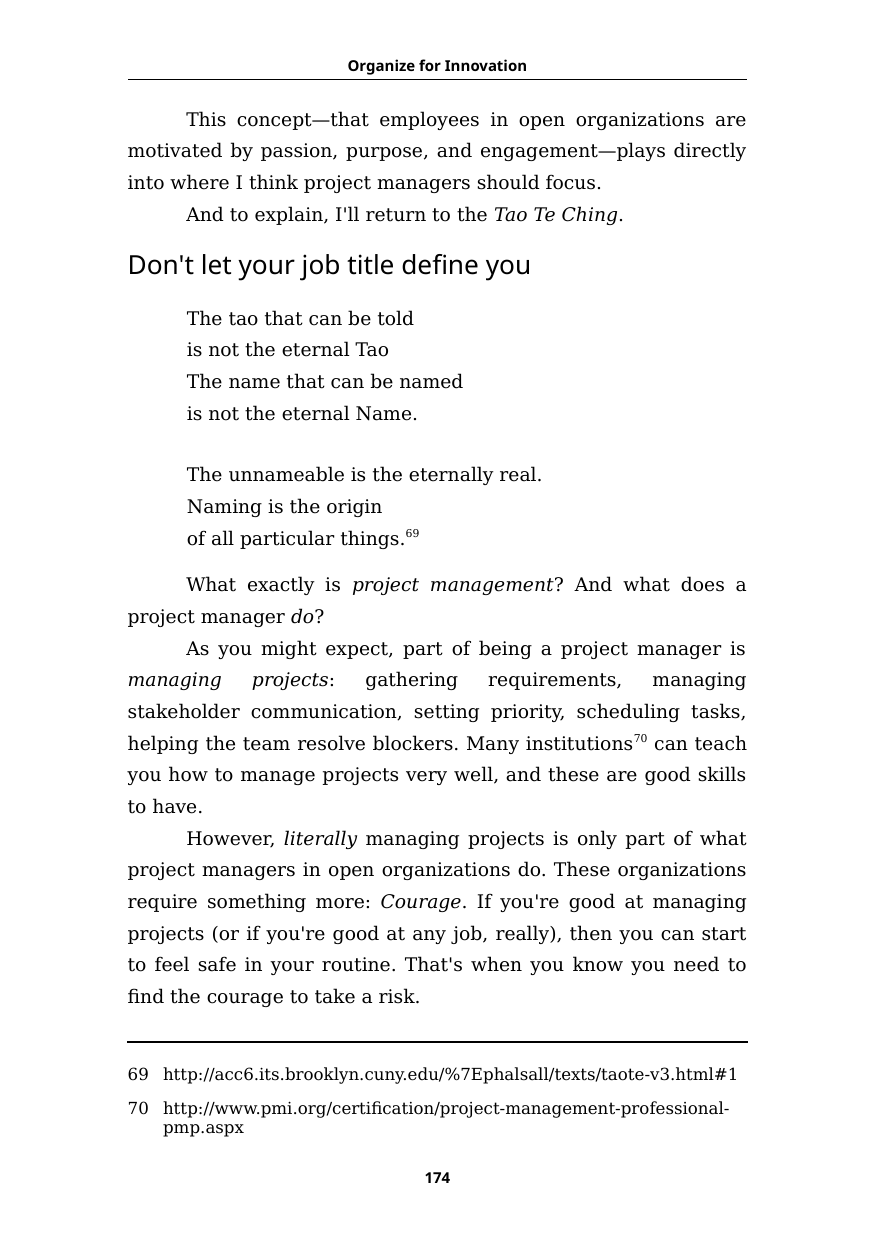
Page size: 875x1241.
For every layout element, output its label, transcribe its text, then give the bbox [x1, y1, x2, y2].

text The unnameable is the eternally real. Naming is the origin of all particular things. [187, 464, 688, 550]
text However, literally managing projects is only part of what project managers in open organizations do. These organizations require something more: Courage. If you're good at managing projects (or if you're good at any job, really), then you can start to feel safe in your routine. That's when you know you need to find the courage to take a risk. [127, 828, 747, 1008]
text What exactly is project management? And what does a project manager do? [127, 574, 747, 628]
text http://www.pmi.org/certification/project-management-professional-pmp.aspx [127, 1099, 747, 1138]
text As you might expect, part of being a project manager is managing projects: gathering requirements, managing stakeholder communication, setting priority, scheduling tasks, helping the team resolve blockers. Many institutions can teach you how to manage projects very well, and these are good skills to have. [127, 638, 747, 818]
text And to explain, I'll return to the Tao Te Ching. [127, 204, 747, 226]
text This concept—that employees in open organizations are motivated by passion, purpose, and engagement—plays directly into where I think project managers should focus. [127, 109, 747, 194]
text The tao that can be told is not the eternal Tao The name that can be named is not the eternal Name. [187, 308, 688, 425]
text http://acc6.its.brooklyn.cuny.edu/%7Ephalsall/texts/taote-v3.html#1 [127, 1064, 747, 1084]
subtitle Don't let your job title define you [127, 250, 747, 280]
